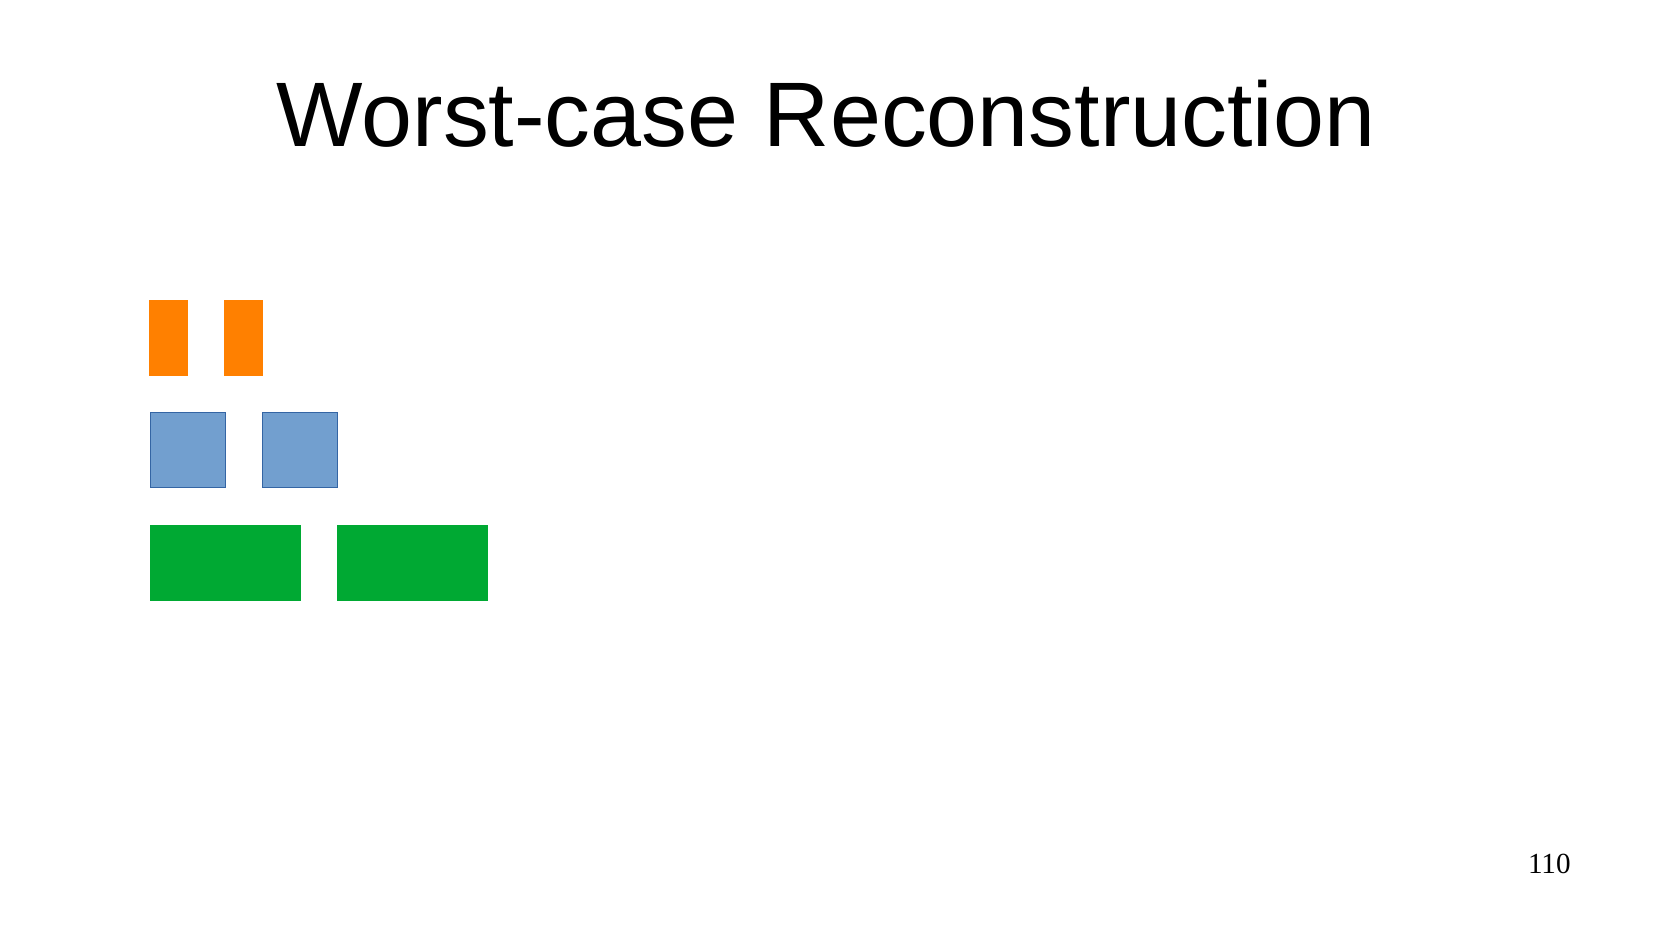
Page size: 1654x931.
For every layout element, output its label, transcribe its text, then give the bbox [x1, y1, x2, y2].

text_box [150, 412, 226, 488]
text_box [262, 412, 338, 488]
text_box [337, 525, 488, 601]
text_box [149, 300, 188, 376]
text_box [224, 300, 263, 376]
text_box [150, 525, 301, 601]
title Worst-case Reconstruction [82, 37, 1571, 193]
